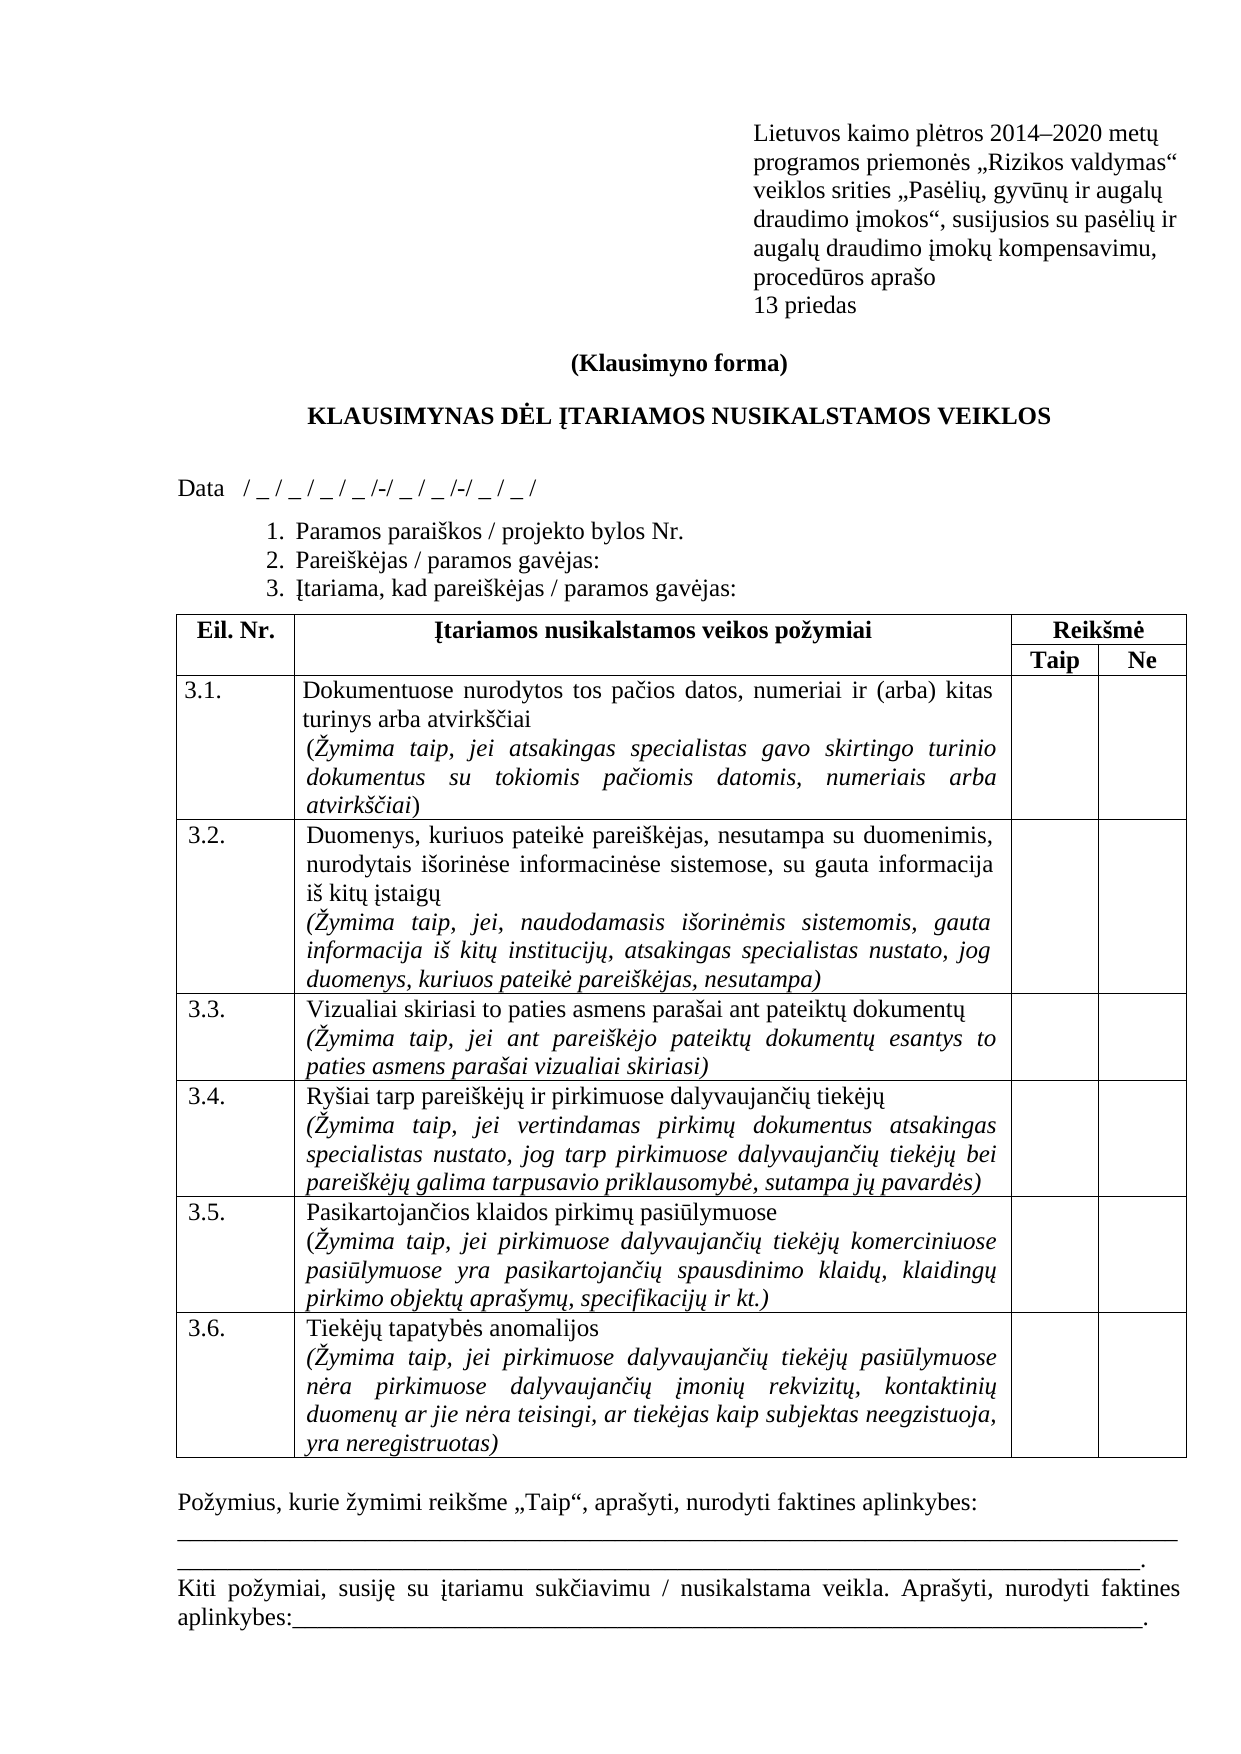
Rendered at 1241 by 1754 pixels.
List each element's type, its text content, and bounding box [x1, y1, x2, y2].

text (Klausimyno forma) [177, 348, 1181, 377]
text 3. Įtariama, kad pareiškėjas / paramos gavėjas: [177, 573, 1181, 602]
table_cell [1012, 994, 1098, 1080]
table_header Įtariamos nusikalstamos veikos požymiai [295, 615, 1011, 674]
text 13 priedas [753, 291, 1181, 319]
table_cell [1099, 1197, 1186, 1312]
table_cell [1099, 676, 1186, 819]
table_cell 3.3. [177, 994, 294, 1080]
text Lietuvos kaimo plėtros 2014–2020 metų programos priemonės „Rizikos valdymas“ veiklos srities „Pasėlių, gyvūnų ir augalų draudimo įmokos“, susijusios su pasėlių ir augalų draudimo įmokų kompensavimu, procedūros aprašo [753, 118, 1181, 291]
table_cell 3.2. [177, 820, 294, 993]
table_cell Ne [1099, 645, 1186, 674]
table_cell [1099, 820, 1186, 993]
table_cell [1099, 994, 1186, 1080]
text _____________________________________________________________________________________________________________________________________________________________. Kiti požymiai, susiję su įtariamu sukčiavimu / nusikalstama veikla. Aprašyti, nurodyti faktines aplinkybes:____________________________________________________________________. [177, 1516, 1181, 1631]
table_cell [1099, 1313, 1186, 1457]
table_cell 3.1. [177, 676, 294, 819]
text Data / _ / _ / _ / _ /-/ _ / _ /-/ _ / _ / [177, 473, 1181, 502]
table_header Eil. Nr. [177, 615, 294, 674]
table_cell 3.4. [177, 1081, 294, 1196]
text KLAUSIMYNAS DĖL ĮTARIAMOS NUSIKALSTAMOS VEIKLOS [177, 401, 1181, 430]
table_cell 3.5. [177, 1197, 294, 1312]
table_cell [1012, 820, 1098, 993]
table_cell [1012, 1081, 1098, 1196]
table_cell Ryšiai tarp pareiškėjų ir pirkimuose dalyvaujančių tiekėjų (Žymima taip, jei vertindamas pirkimų dokumentus atsakingas specialistas nustato, jog tarp pirkimuose dalyvaujančių tiekėjų bei pareiškėjų galima tarpusavio priklausomybė, sutampa jų pavardės) [295, 1081, 1011, 1196]
table_cell Pasikartojančios klaidos pirkimų pasiūlymuose (Žymima taip, jei pirkimuose dalyvaujančių tiekėjų komerciniuose pasiūlymuose yra pasikartojančių spausdinimo klaidų, klaidingų pirkimo objektų aprašymų, specifikacijų ir kt.) [295, 1197, 1011, 1312]
table_cell [1099, 1081, 1186, 1196]
table_cell [1012, 1313, 1098, 1457]
table_cell Duomenys, kuriuos pateikė pareiškėjas, nesutampa su duomenimis, nurodytais išorinėse informacinėse sistemose, su gauta informacija iš kitų įstaigų (Žymima taip, jei, naudodamasis išorinėmis sistemomis, gauta informacija iš kitų institucijų, atsakingas specialistas nustato, jog duomenys, kuriuos pateikė pareiškėjas, nesutampa) [295, 820, 1011, 993]
table_header Reikšmė [1012, 615, 1186, 644]
table_cell [1012, 676, 1098, 819]
table_cell [1012, 1197, 1098, 1312]
text Požymius, kurie žymimi reikšme „Taip“, aprašyti, nurodyti faktines aplinkybes: [177, 1487, 1181, 1516]
table_cell 3.6. [177, 1313, 294, 1457]
table_cell Taip [1012, 645, 1098, 674]
table_cell Vizualiai skiriasi to paties asmens parašai ant pateiktų dokumentų (Žymima taip, jei ant pareiškėjo pateiktų dokumentų esantys to paties asmens parašai vizualiai skiriasi) [295, 994, 1011, 1080]
table_cell Tiekėjų tapatybės anomalijos (Žymima taip, jei pirkimuose dalyvaujančių tiekėjų pasiūlymuose nėra pirkimuose dalyvaujančių įmonių rekvizitų, kontaktinių duomenų ar jie nėra teisingi, ar tiekėjas kaip subjektas neegzistuoja, yra neregistruotas) [295, 1313, 1011, 1457]
text 1. Paramos paraiškos / projekto bylos Nr. [177, 516, 1181, 545]
text 2. Pareiškėjas / paramos gavėjas: [177, 545, 1181, 573]
table_cell Dokumentuose nurodytos tos pačios datos, numeriai ir (arba) kitas turinys arba atvirkščiai (Žymima taip, jei atsakingas specialistas gavo skirtingo turinio dokumentus su tokiomis pačiomis datomis, numeriais arba atvirkščiai) [295, 676, 1011, 819]
